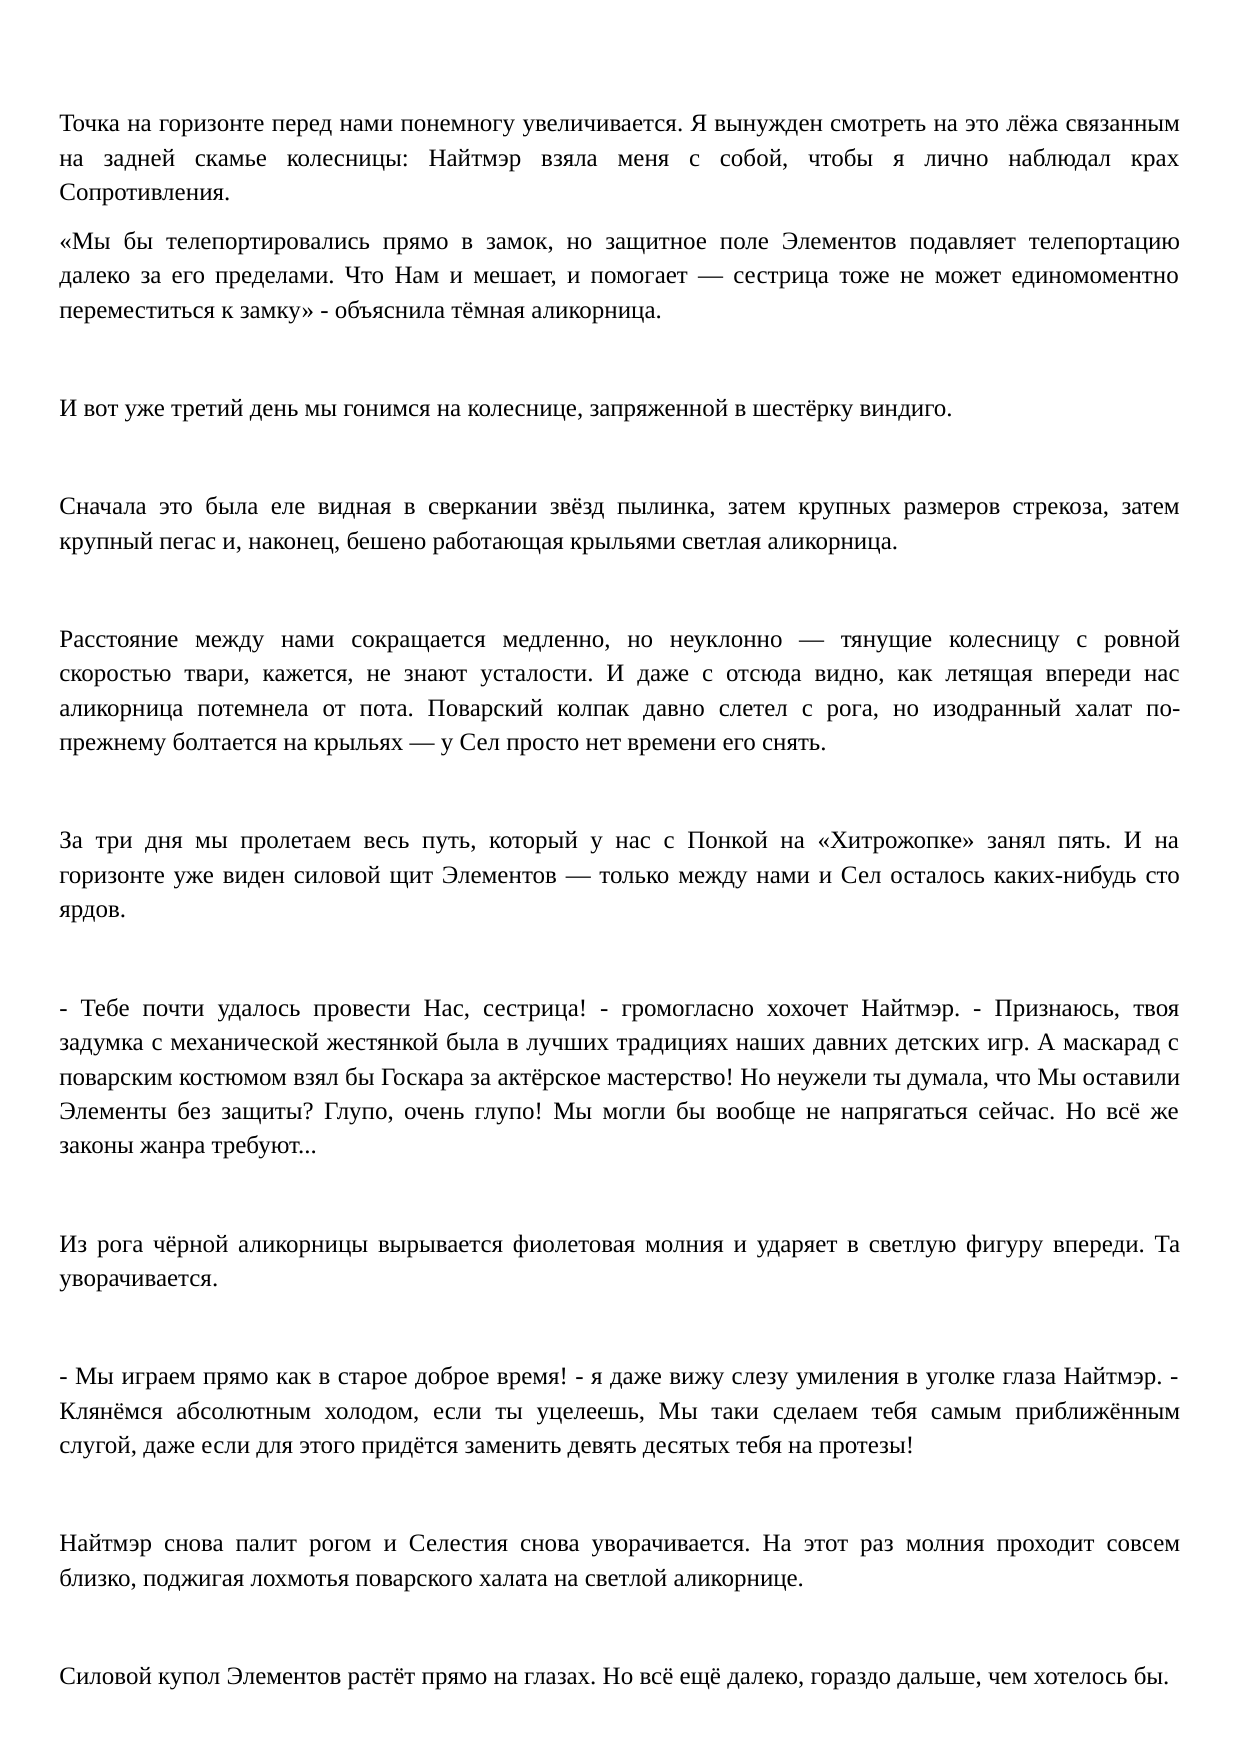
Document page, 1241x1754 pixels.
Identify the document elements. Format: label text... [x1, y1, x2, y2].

text Из рога чёрной аликорницы вырывается фиолетовая молния и ударяет в светлую фигуру впереди. Та уворачивается. [59, 1229, 1181, 1292]
text Силовой купол Элементов растёт прямо на глазах. Но всё ещё далеко, гораздо дальше, чем хотелось бы. [59, 1661, 1181, 1690]
text - Тебе почти удалось провести Нас, сестрица! - громогласно хохочет Найтмэр. - Признаюсь, твоя задумка с механической жестянкой была в лучших традициях наших давних детских игр. А маскарад с поварским костюмом взял бы Госкара за актёрское мастерство! Но неужели ты думала, что Мы оставили Элементы без защиты? Глупо, очень глупо! Мы могли бы вообще не напрягаться сейчас. Но всё же законы жанра требуют... [59, 993, 1181, 1159]
text За три дня мы пролетаем весь путь, который у нас с Понкой на «Хитрожопке» занял пять. И на горизонте уже виден силовой щит Элементов — только между нами и Сел осталось каких-нибудь сто ярдов. [59, 826, 1181, 923]
text И вот уже третий день мы гонимся на колеснице, запряженной в шестёрку виндиго. [59, 393, 1181, 422]
text Расстояние между нами сокращается медленно, но неуклонно — тянущие колесницу с ровной скоростью твари, кажется, не знают усталости. И даже с отсюда видно, как летящая впереди нас аликорница потемнела от пота. Поварский колпак давно слетел с рога, но изодранный халат по-прежнему болтается на крыльях — у Сел просто нет времени его снять. [59, 624, 1181, 756]
text Точка на горизонте перед нами понемногу увеличивается. Я вынужден смотреть на это лёжа связанным на задней скамье колесницы: Найтмэр взяла меня с собой, чтобы я лично наблюдал крах Сопротивления. [59, 108, 1181, 206]
text Сначала это была еле видная в сверкании звёзд пылинка, затем крупных размеров стрекоза, затем крупный пегас и, наконец, бешено работающая крыльями светлая аликорница. [59, 491, 1181, 554]
text Найтмэр снова палит рогом и Селестия снова уворачивается. На этот раз молния проходит совсем близко, поджигая лохмотья поварского халата на светлой аликорнице. [59, 1528, 1181, 1592]
text «Мы бы телепортировались прямо в замок, но защитное поле Элементов подавляет телепортацию далеко за его пределами. Что Нам и мешает, и помогает — сестрица тоже не может единомоментно переместиться к замку» - объяснила тёмная аликорница. [59, 226, 1181, 324]
text - Мы играем прямо как в старое доброе время! - я даже вижу слезу умиления в уголке глаза Найтмэр. - Клянёмся абсолютным холодом, если ты уцелеешь, Мы таки сделаем тебя самым приближённым слугой, даже если для этого придётся заменить девять десятых тебя на протезы! [59, 1361, 1181, 1459]
